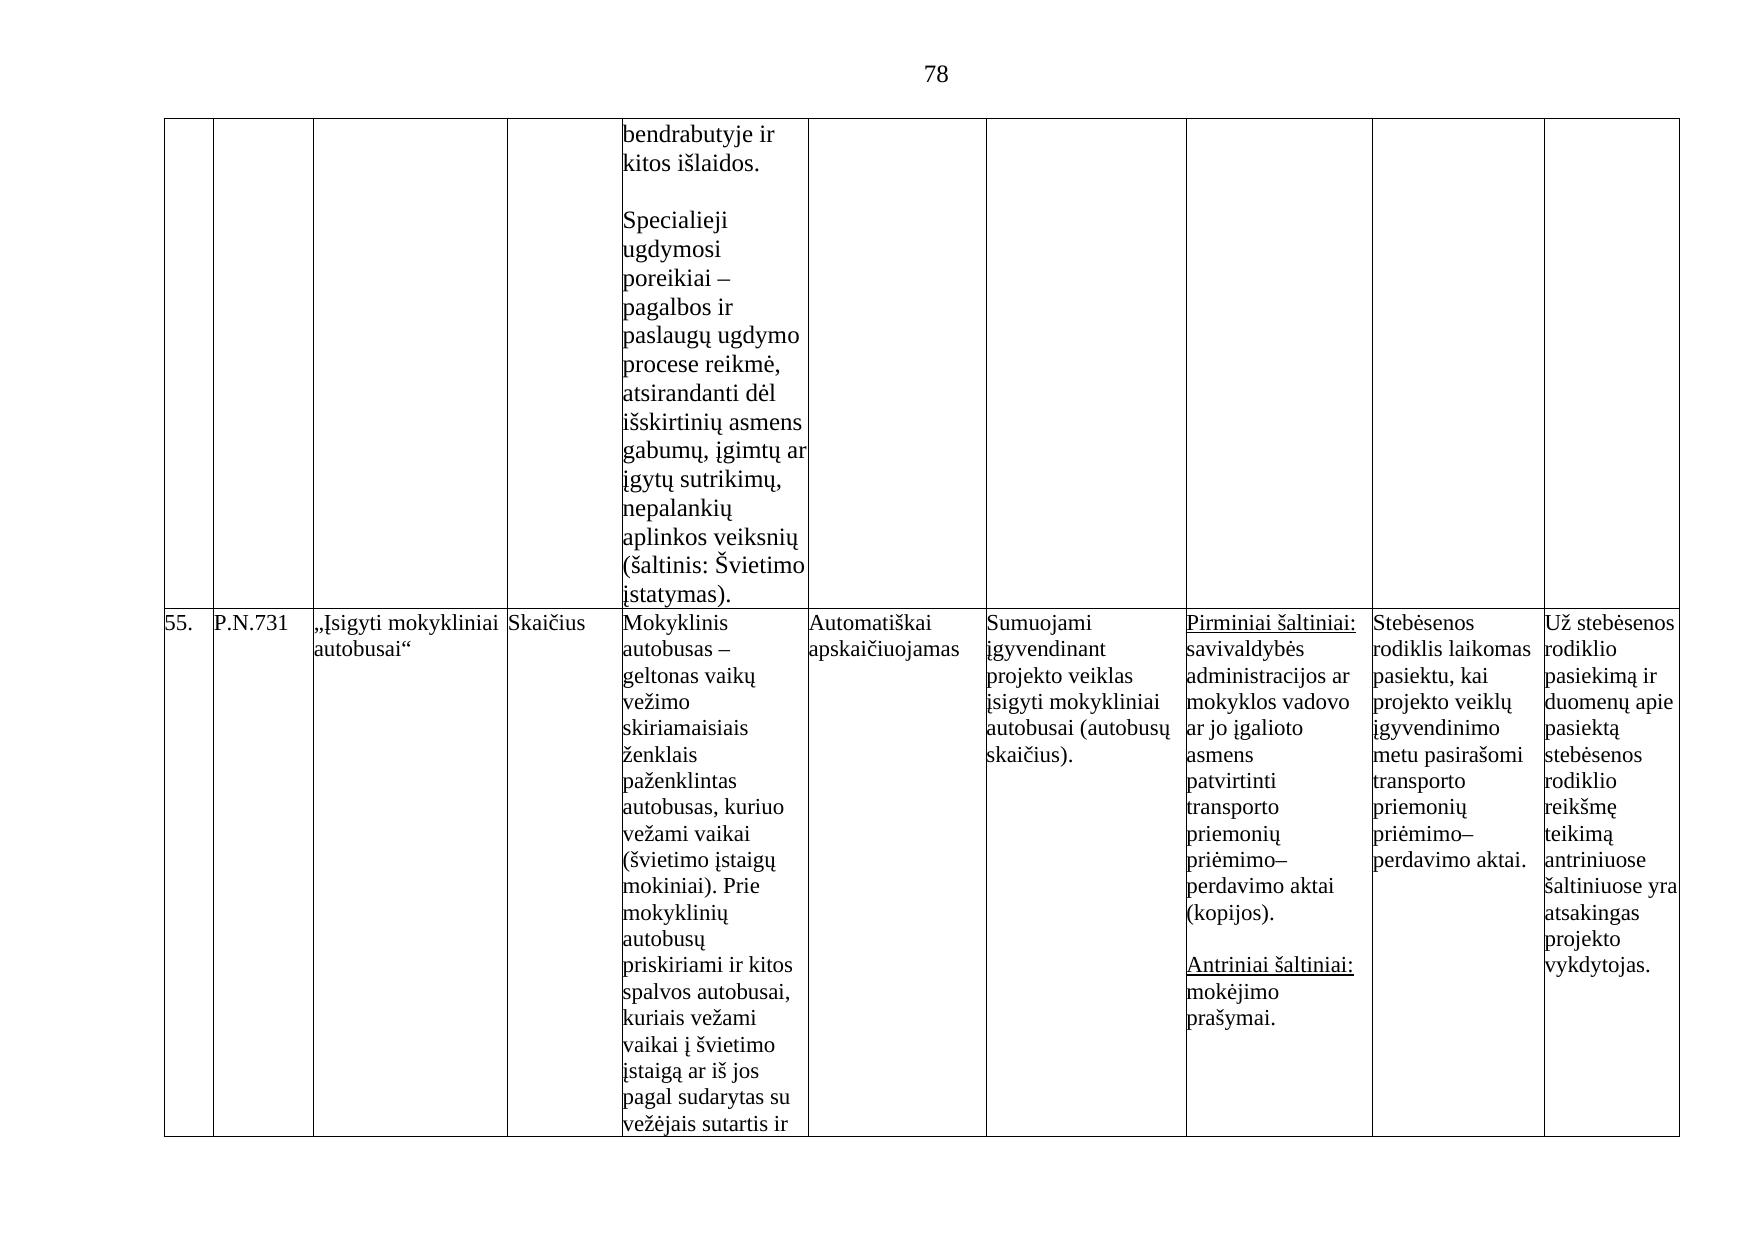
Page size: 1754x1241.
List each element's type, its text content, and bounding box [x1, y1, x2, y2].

table_cell Sumuojami įgyvendinant projekto veiklas įsigyti mokykliniai autobusai (autobusų skaičius). [987, 609, 1186, 1136]
table_cell 55. [165, 609, 213, 1136]
table_cell [165, 119, 213, 608]
table_cell Už stebėsenos rodiklio pasiekimą ir duomenų apie pasiektą stebėsenos rodiklio reikšmę teikimą antriniuose šaltiniuose yra atsakingas projekto vykdytojas. [1545, 609, 1679, 1136]
table_cell Skaičius [508, 609, 622, 1136]
table_cell Stebėsenos rodiklis laikomas pasiektu, kai projekto veiklų įgyvendinimo metu pasirašomi transporto priemonių priėmimo– perdavimo aktai. [1373, 609, 1544, 1136]
table_cell [809, 119, 986, 608]
table_cell [1545, 119, 1679, 608]
table_cell [214, 119, 313, 608]
table_cell Automatiškai apskaičiuojamas [809, 609, 986, 1136]
table_cell [987, 119, 1186, 608]
table_cell [314, 119, 507, 608]
table_cell [1373, 119, 1544, 608]
table_cell bendrabutyje ir kitos išlaidos. Specialieji ugdymosi poreikiai – pagalbos ir paslaugų ugdymo procese reikmė, atsirandanti dėl išskirtinių asmens gabumų, įgimtų ar įgytų sutrikimų, nepalankių aplinkos veiksnių (šaltinis: Švietimo įstatymas). [623, 119, 808, 608]
table_cell P.N.731 [214, 609, 313, 1136]
table_cell [1187, 119, 1372, 608]
table_cell [508, 119, 622, 608]
table_cell Mokyklinis autobusas – geltonas vaikų vežimo skiriamaisiais ženklais paženklintas autobusas, kuriuo vežami vaikai (švietimo įstaigų mokiniai). Prie mokyklinių autobusų priskiriami ir kitos spalvos autobusai, kuriais vežami vaikai į švietimo įstaigą ar iš jos pagal sudarytas su vežėjais sutartis ir [623, 609, 808, 1136]
table_cell „Įsigyti mokykliniai autobusai“ [314, 609, 507, 1136]
table_cell Pirminiai šaltiniai: savivaldybės administracijos ar mokyklos vadovo ar jo įgalioto asmens patvirtinti transporto priemonių priėmimo– perdavimo aktai (kopijos). Antriniai šaltiniai: mokėjimo prašymai. [1187, 609, 1372, 1136]
